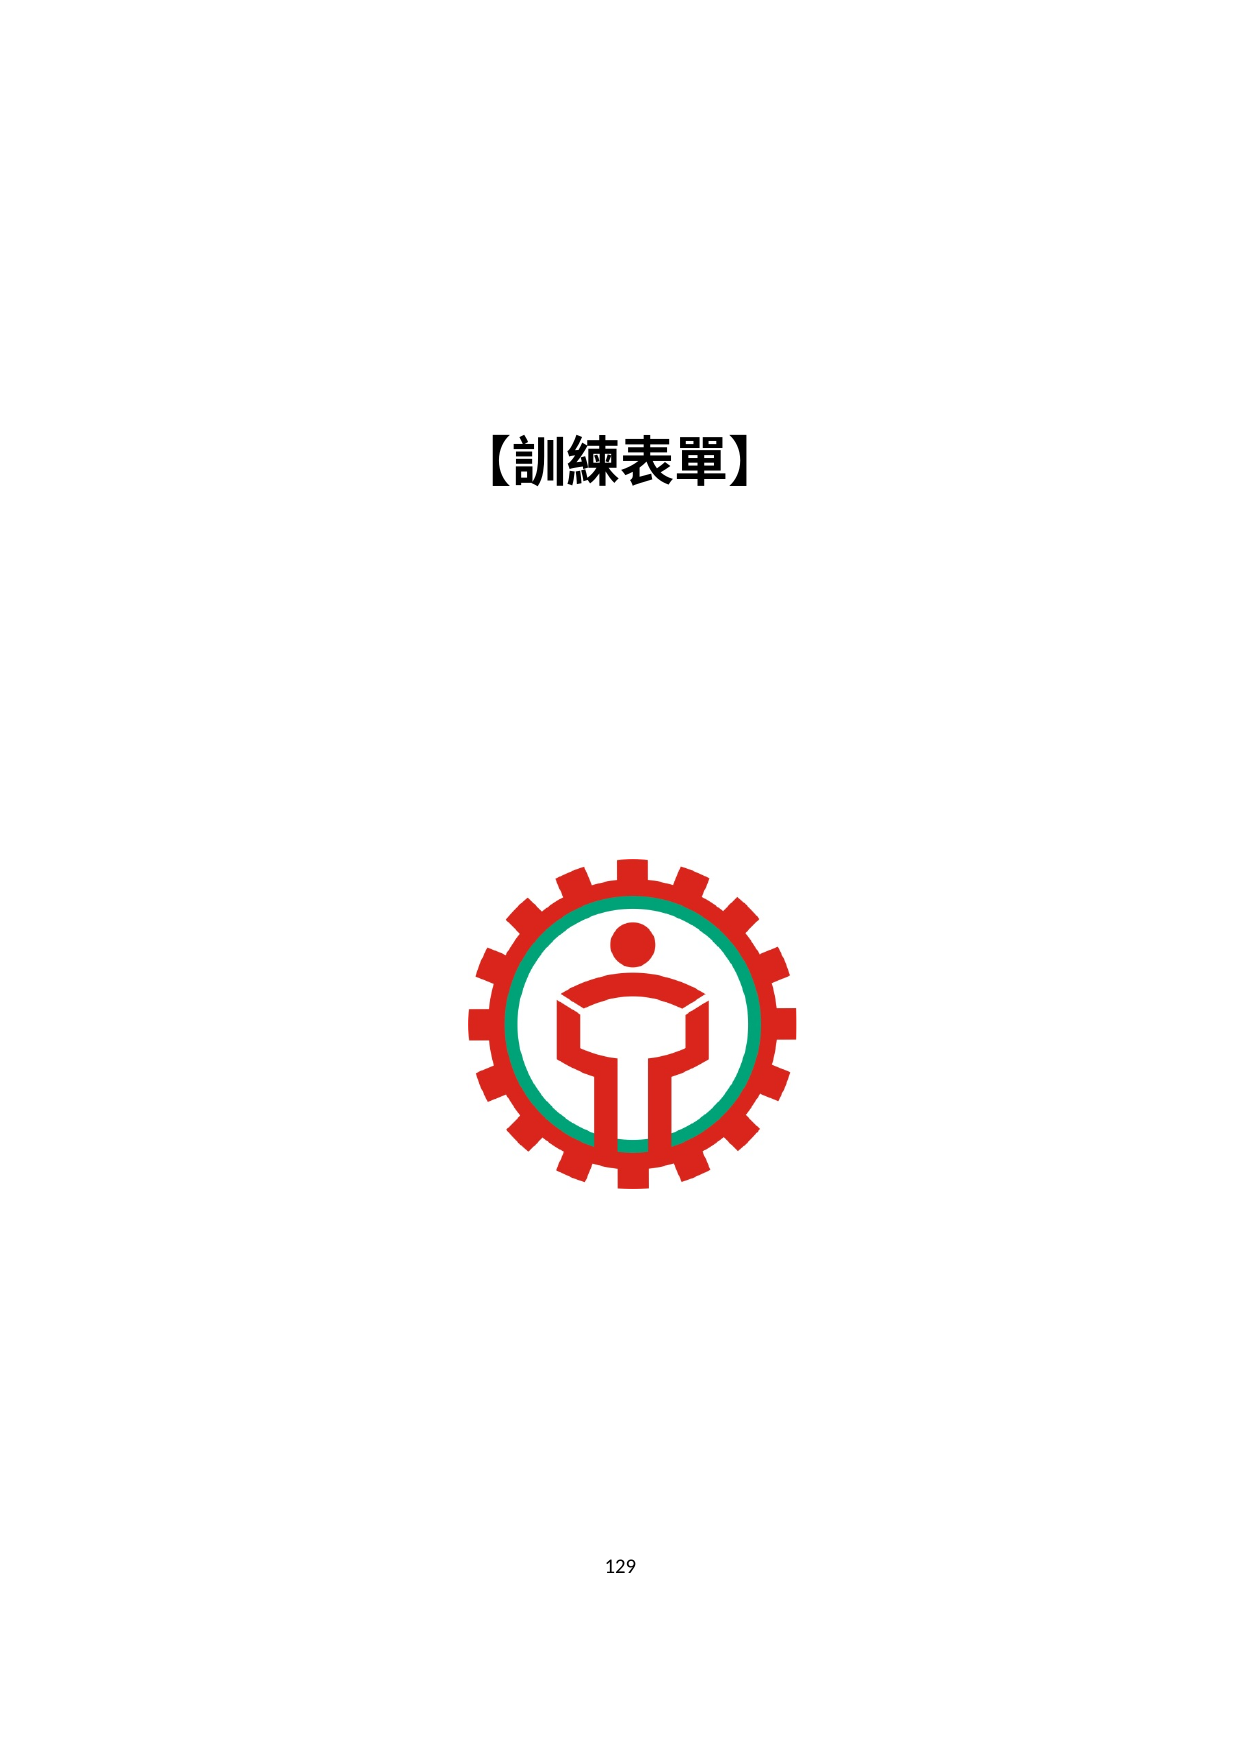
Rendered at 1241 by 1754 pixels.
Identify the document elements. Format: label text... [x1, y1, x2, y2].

subtitle 【訓練表單】 [118, 419, 1122, 497]
